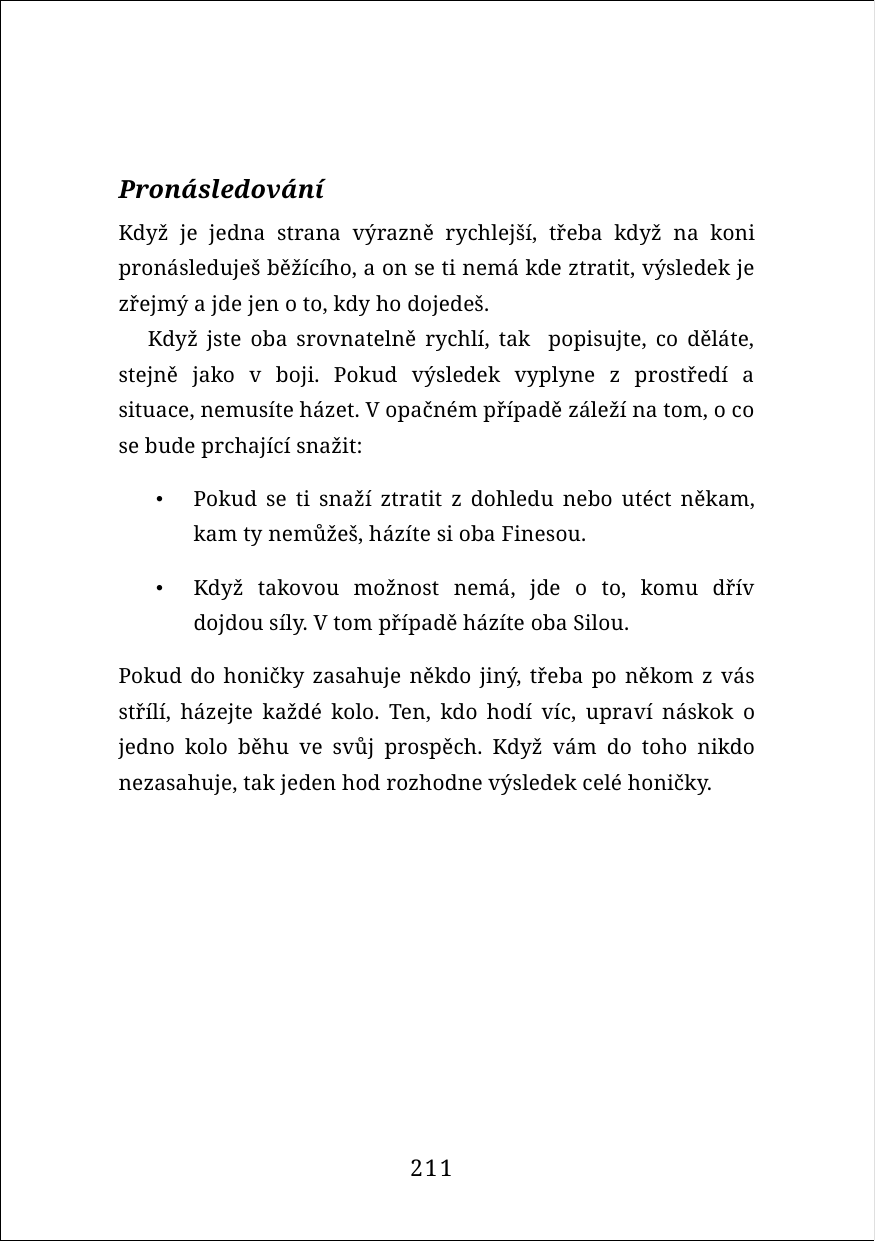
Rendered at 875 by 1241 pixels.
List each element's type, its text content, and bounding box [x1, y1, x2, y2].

subtitle Pronásledování [118, 172, 756, 206]
text Když je jedna strana výrazně rychlejší, třeba když na koni pronásleduješ běžícího, a on se ti nemá kde ztratit, výsledek je zřejmý a jde jen o to, kdy ho dojedeš. Když jste oba srovnatelně rychlí, tak popisujte, co děláte, stejně jako v boji. Pokud výsledek vyplyne z prostředí a situace, nemusíte házet. V opačném případě záleží na tom, o co se bude prchající snažit: [118, 218, 756, 459]
text Pokud do honičky zasahuje někdo jiný, třeba po někom z vás střílí, házejte každé kolo. Ten, kdo hodí víc, upraví náskok o jedno kolo běhu ve svůj prospěch. Když vám do toho nikdo nezasahuje, tak jeden hod rozhodne výsledek celé honičky. [118, 661, 756, 796]
list Pokud se ti snaží ztratit z dohledu nebo utéct někam, kam ty nemůžeš, házíte si oba Finesou. [156, 484, 756, 548]
list Když takovou možnost nemá, jde o to, komu dřív dojdou síly. V tom případě házíte oba Silou. [156, 573, 756, 637]
